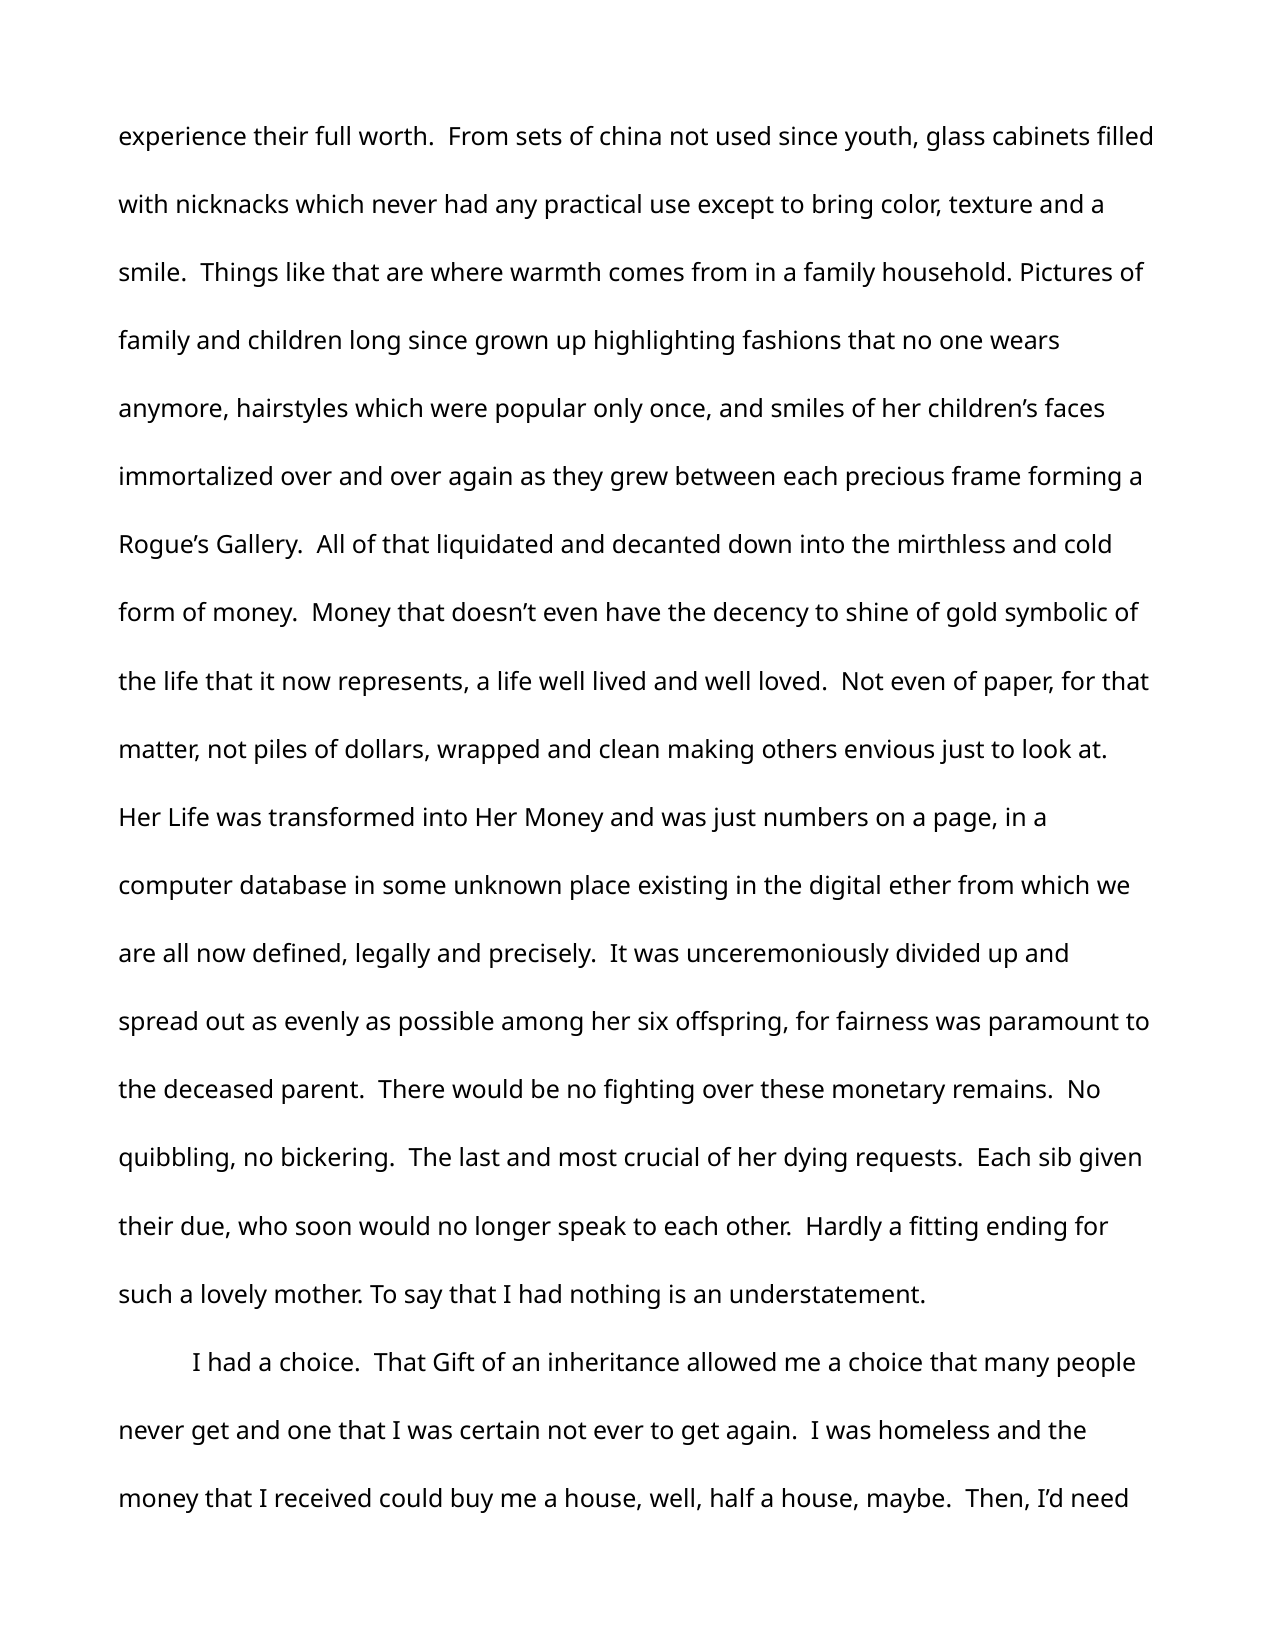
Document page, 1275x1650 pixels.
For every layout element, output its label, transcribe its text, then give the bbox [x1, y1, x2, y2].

text I had a choice. That Gift of an inheritance allowed me a choice that many people never get and one that I was certain not ever to get again. I was homeless and the money that I received could buy me a house, well, half a house, maybe. Then, I’d need [118, 1344, 1157, 1515]
text experience their full worth. From sets of china not used since youth, glass cabinets filled with nicknacks which never had any practical use except to bring color, texture and a smile. Things like that are where warmth comes from in a family household. Pictures of family and children long since grown up highlighting fashions that no one wears anymore, hairstyles which were popular only once, and smiles of her children’s faces immortalized over and over again as they grew between each precious frame forming a Rogue’s Gallery. All of that liquidated and decanted down into the mirthless and cold form of money. Money that doesn’t even have the decency to shine of gold symbolic of the life that it now represents, a life well lived and well loved. Not even of paper, for that matter, not piles of dollars, wrapped and clean making others envious just to look at. Her Life was transformed into Her Money and was just numbers on a page, in a computer database in some unknown place existing in the digital ether from which we are all now defined, legally and precisely. It was unceremoniously divided up and spread out as evenly as possible among her six offspring, for fairness was paramount to the deceased parent. There would be no fighting over these monetary remains. No quibbling, no bickering. The last and most crucial of her dying requests. Each sib given their due, who soon would no longer speak to each other. Hardly a fitting ending for such a lovely mother. To say that I had nothing is an understatement. [118, 118, 1157, 1310]
